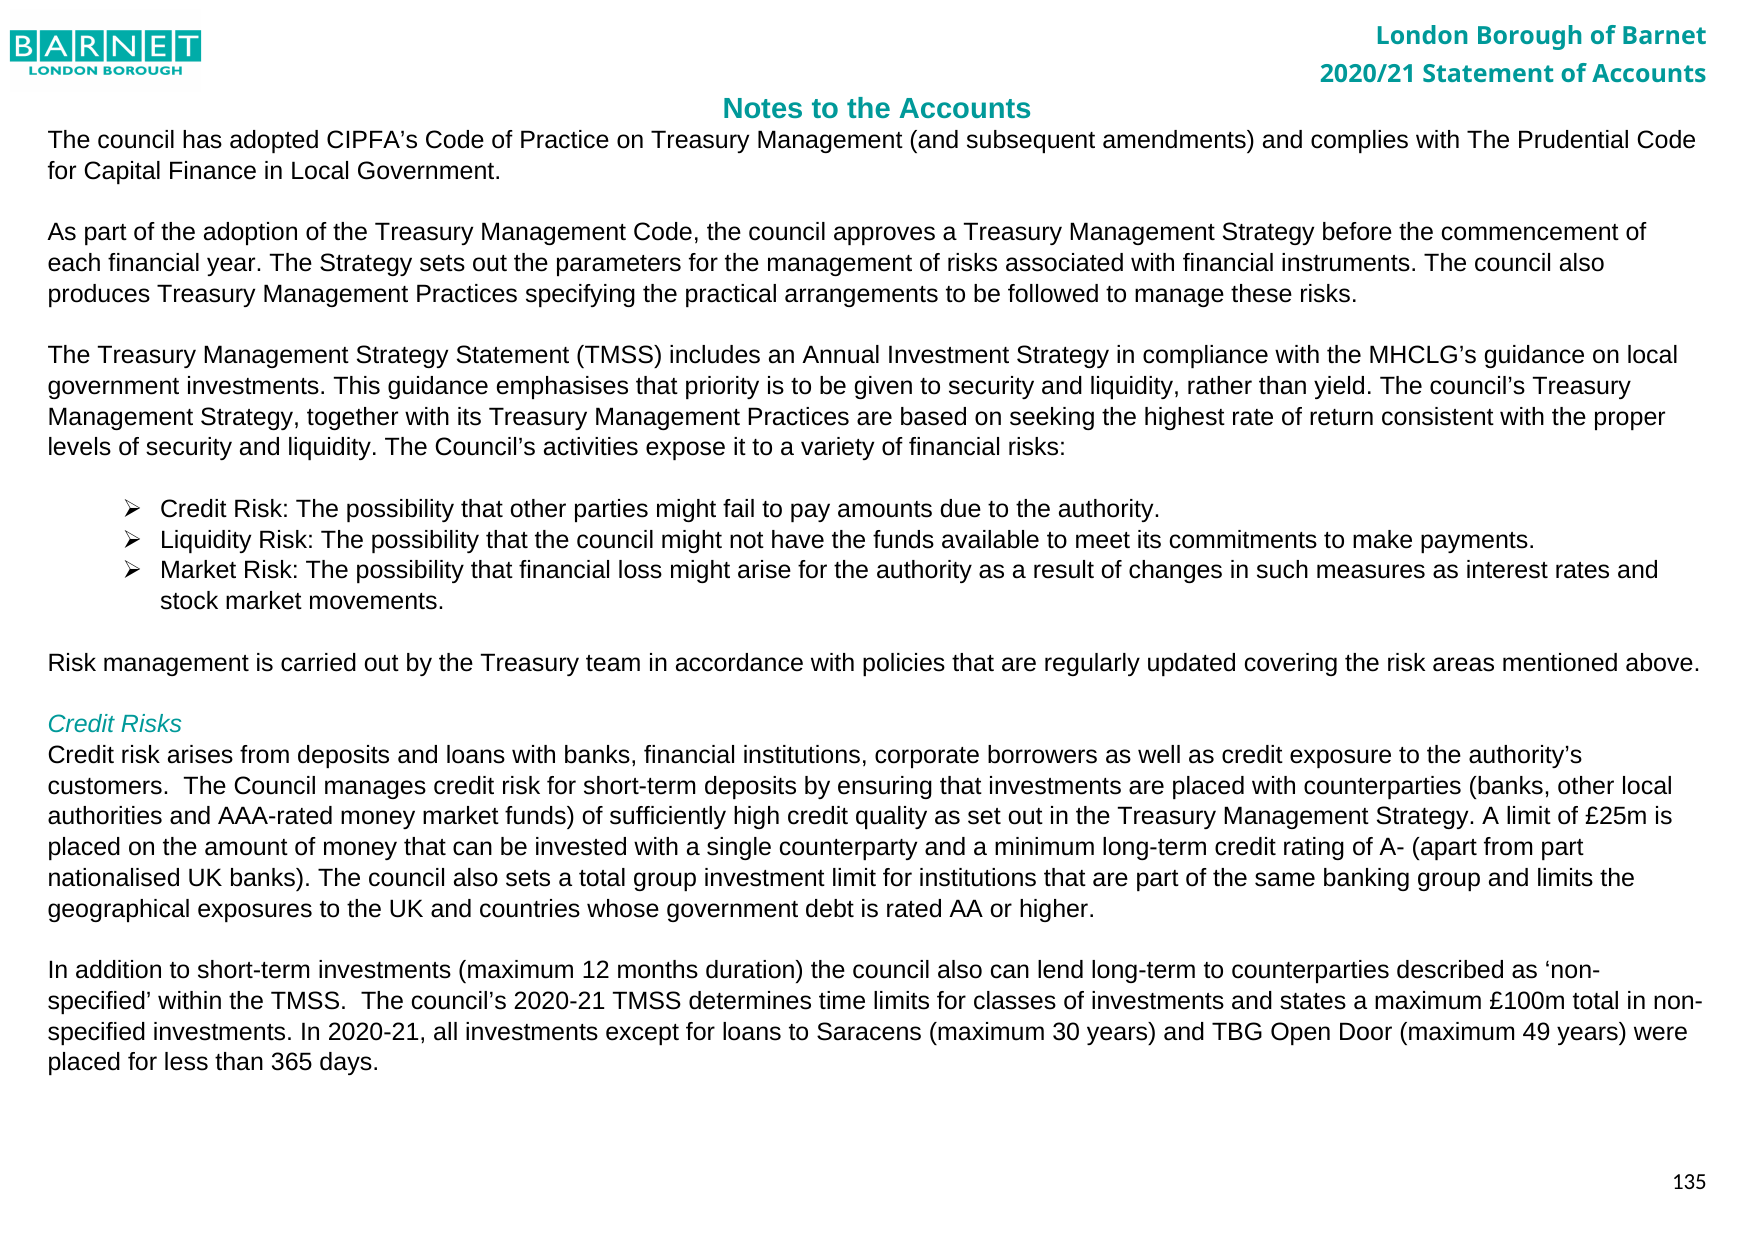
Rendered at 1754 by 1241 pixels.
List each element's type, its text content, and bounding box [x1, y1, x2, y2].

text The Treasury Management Strategy Statement (TMSS) includes an Annual Investment Strategy in compliance with the MHCLG’s guidance on local government investments. This guidance emphasises that priority is to be given to security and liquidity, rather than yield. The council’s Treasury Management Strategy, together with its Treasury Management Practices are based on seeking the highest rate of return consistent with the proper levels of security and liquidity. The Council’s activities expose it to a variety of financial risks: [47, 340, 1707, 461]
text Credit Risks [47, 709, 1707, 738]
text The council has adopted CIPFA’s Code of Practice on Treasury Management (and subsequent amendments) and complies with The Prudential Code for Capital Finance in Local Government. [47, 125, 1707, 184]
text Credit risk arises from deposits and loans with banks, financial institutions, corporate borrowers as well as credit exposure to the authority’s customers. The Council manages credit risk for short-term deposits by ensuring that investments are placed with counterparties (banks, other local authorities and AAA-rated money market funds) of sufficiently high credit quality as set out in the Treasury Management Strategy. A limit of £25m is placed on the amount of money that can be invested with a single counterparty and a minimum long-term credit rating of A- (apart from part nationalised UK banks). The council also sets a total group investment limit for institutions that are part of the same banking group and limits the geographical exposures to the UK and countries whose government debt is rated AA or higher. [47, 740, 1707, 922]
list Credit Risk: The possibility that other parties might fail to pay amounts due to the authority. [122, 494, 1707, 523]
list Liquidity Risk: The possibility that the council might not have the funds available to meet its commitments to make payments. [122, 524, 1707, 553]
text Risk management is carried out by the Treasury team in accordance with policies that are regularly updated covering the risk areas mentioned above. [47, 648, 1707, 676]
list Market Risk: The possibility that financial loss might arise for the authority as a result of changes in such measures as interest rates and stock market movements. [122, 555, 1707, 615]
text In addition to short-term investments (maximum 12 months duration) the council also can lend long-term to counterparties described as ‘non-specified’ within the TMSS. The council’s 2020-21 TMSS determines time limits for classes of investments and states a maximum £100m total in non-specified investments. In 2020-21, all investments except for loans to Saracens (maximum 30 years) and TBG Open Door (maximum 49 years) were placed for less than 365 days. [47, 955, 1707, 1076]
text As part of the adoption of the Treasury Management Code, the council approves a Treasury Management Strategy before the commencement of each financial year. The Strategy sets out the parameters for the management of risks associated with financial instruments. The council also produces Treasury Management Practices specifying the practical arrangements to be followed to manage these risks. [47, 217, 1707, 307]
